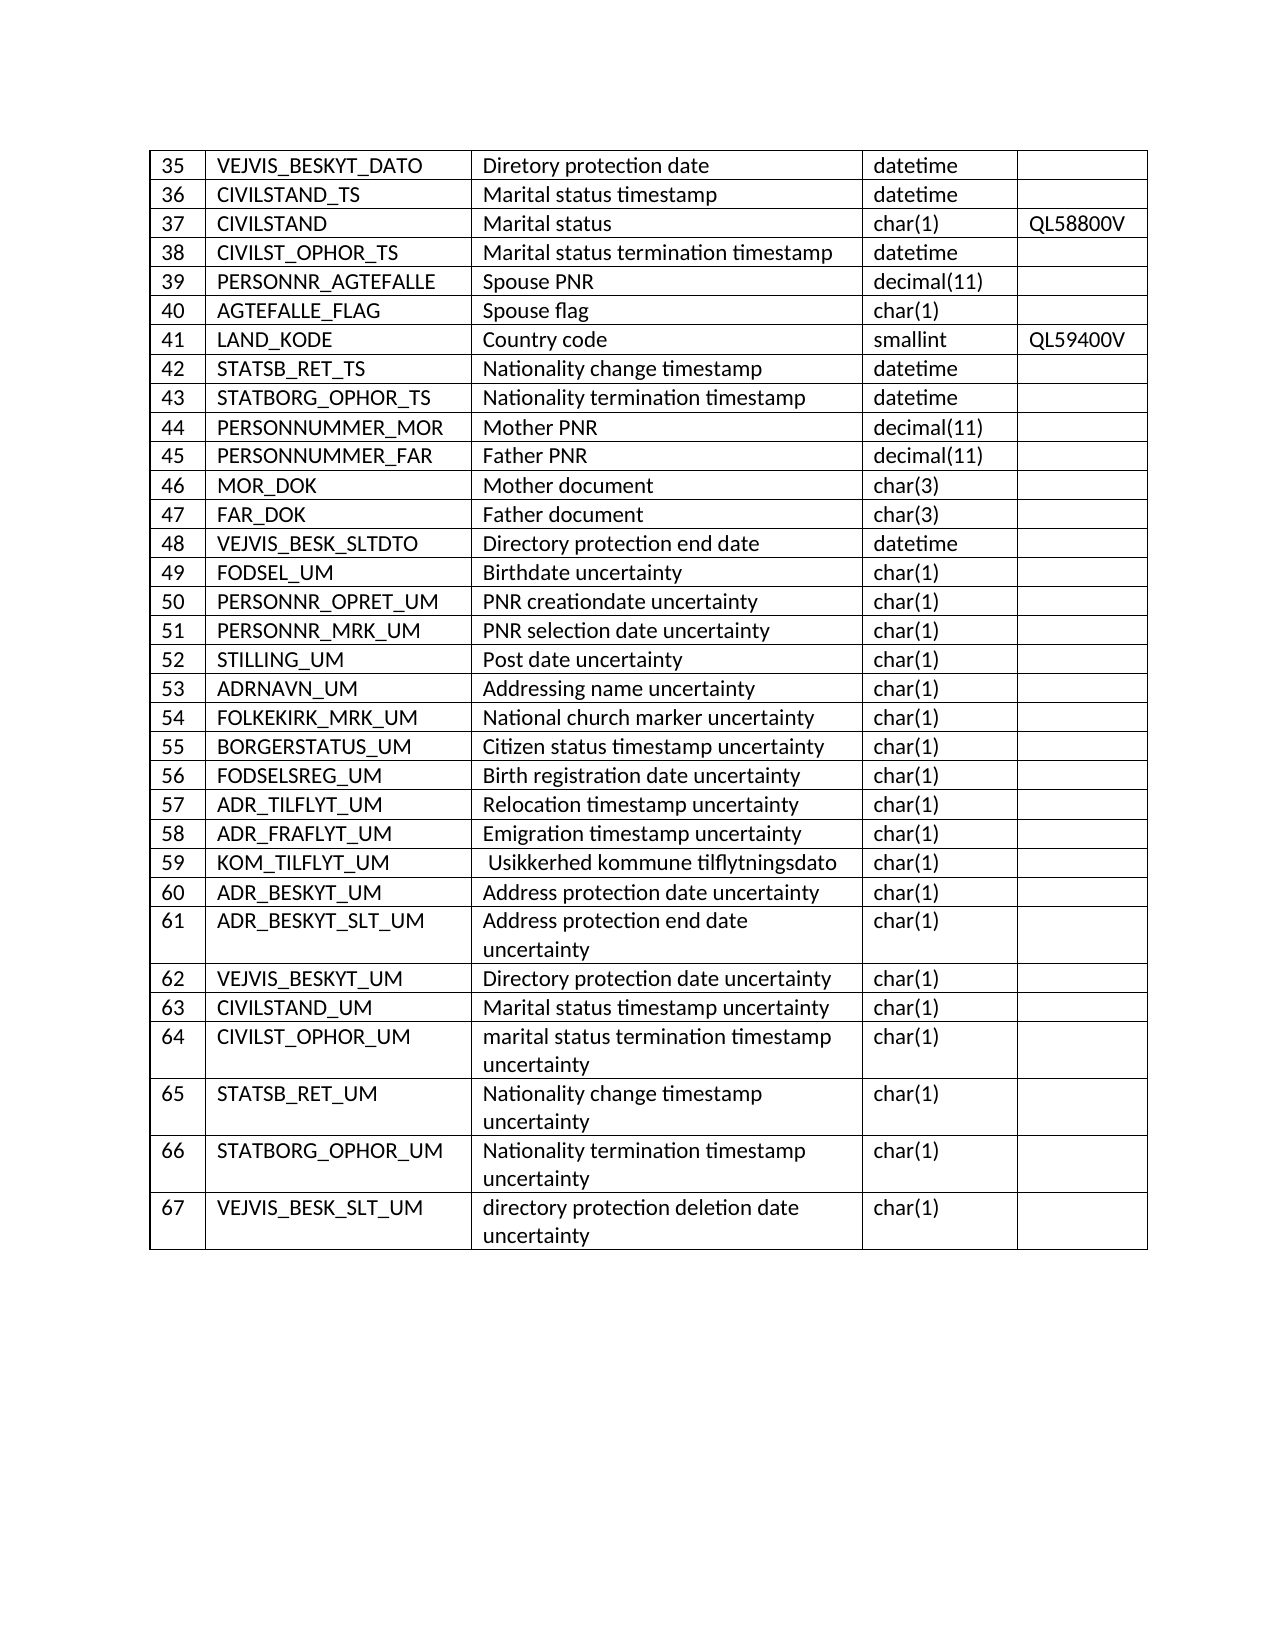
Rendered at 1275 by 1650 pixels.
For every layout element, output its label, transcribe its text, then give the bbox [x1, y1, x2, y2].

table_cell Marital status timestamp uncertainty [472, 993, 862, 1021]
table_cell 56 [151, 761, 205, 789]
table_cell FODSEL_UM [206, 558, 471, 586]
table_cell [1018, 645, 1147, 673]
table_cell char(1) [863, 703, 1017, 731]
table_cell decimal(11) [863, 442, 1017, 470]
table_cell [1018, 674, 1147, 702]
table_cell char(1) [863, 1022, 1017, 1078]
table_cell CIVILSTAND_TS [206, 180, 471, 208]
table_cell 37 [151, 209, 205, 237]
table_cell [1018, 1136, 1147, 1192]
table_cell 50 [151, 587, 205, 615]
table_cell VEJVIS_BESK_SLT_UM [206, 1193, 471, 1249]
table_cell STATSB_RET_UM [206, 1079, 471, 1135]
table_cell char(1) [863, 616, 1017, 644]
table_cell FODSELSREG_UM [206, 761, 471, 789]
table_cell Spouse PNR [472, 267, 862, 295]
table_cell decimal(11) [863, 267, 1017, 295]
table_cell ADR_BESKYT_UM [206, 878, 471, 906]
table_cell PERSONNR_OPRET_UM [206, 587, 471, 615]
table_cell [1018, 413, 1147, 441]
table_cell [1018, 790, 1147, 818]
table_cell 66 [151, 1136, 205, 1192]
table_cell 46 [151, 471, 205, 499]
table_cell Father document [472, 500, 862, 528]
table_cell Mother document [472, 471, 862, 499]
table_cell 64 [151, 1022, 205, 1078]
table_cell Emigration timestamp uncertainty [472, 820, 862, 847]
table_cell FOLKEKIRK_MRK_UM [206, 703, 471, 731]
table_cell char(1) [863, 1136, 1017, 1192]
table_cell [1018, 296, 1147, 324]
table_cell [1018, 849, 1147, 877]
table_cell 63 [151, 993, 205, 1021]
table_cell char(1) [863, 761, 1017, 789]
table_cell 59 [151, 849, 205, 877]
table_cell STATBORG_OPHOR_UM [206, 1136, 471, 1192]
table_cell Address protection end date uncertainty [472, 907, 862, 963]
table_cell datetime [863, 529, 1017, 557]
table_cell char(1) [863, 645, 1017, 673]
table_cell 43 [151, 384, 205, 412]
table_cell [1018, 1193, 1147, 1249]
table_cell [1018, 500, 1147, 528]
table_cell 57 [151, 790, 205, 818]
table_cell 38 [151, 238, 205, 266]
table_cell ADRNAVN_UM [206, 674, 471, 702]
table_cell [1018, 820, 1147, 847]
table_cell decimal(11) [863, 413, 1017, 441]
table_cell [1018, 907, 1147, 963]
table_cell 61 [151, 907, 205, 963]
table_cell Nationality termination timestamp [472, 384, 862, 412]
table_cell VEJVIS_BESK_SLTDTO [206, 529, 471, 557]
table_cell MOR_DOK [206, 471, 471, 499]
table_cell ADR_TILFLYT_UM [206, 790, 471, 818]
table_cell char(1) [863, 878, 1017, 906]
table_cell 44 [151, 413, 205, 441]
table_cell [1018, 442, 1147, 470]
table_cell char(1) [863, 558, 1017, 586]
table_cell STATSB_RET_TS [206, 355, 471, 382]
table_cell 47 [151, 500, 205, 528]
table_cell 48 [151, 529, 205, 557]
table_cell 40 [151, 296, 205, 324]
table_cell PERSONNUMMER_FAR [206, 442, 471, 470]
table_cell Relocation timestamp uncertainty [472, 790, 862, 818]
table_cell 39 [151, 267, 205, 295]
table_cell [1018, 384, 1147, 412]
table_cell Birthdate uncertainty [472, 558, 862, 586]
table_cell Address protection date uncertainty [472, 878, 862, 906]
table_cell datetime [863, 384, 1017, 412]
table_cell ADR_BESKYT_SLT_UM [206, 907, 471, 963]
table_cell Post date uncertainty [472, 645, 862, 673]
table_cell VEJVIS_BESKYT_UM [206, 964, 471, 992]
table_cell CIVILST_OPHOR_TS [206, 238, 471, 266]
table_cell Directory protection date uncertainty [472, 964, 862, 992]
table_cell Directory protection end date [472, 529, 862, 557]
table_cell char(1) [863, 732, 1017, 760]
table_cell Nationality termination timestamp uncertainty [472, 1136, 862, 1192]
table_cell PERSONNR_AGTEFALLE [206, 267, 471, 295]
table_cell [1018, 993, 1147, 1021]
table_cell 42 [151, 355, 205, 382]
table_cell Marital status [472, 209, 862, 237]
table_cell [1018, 1022, 1147, 1078]
table_cell VEJVIS_BESKYT_DATO [206, 151, 471, 179]
table_cell Citizen status timestamp uncertainty [472, 732, 862, 760]
table_cell [1018, 732, 1147, 760]
table_cell Diretory protection date [472, 151, 862, 179]
table_cell Marital status termination timestamp [472, 238, 862, 266]
table_cell STATBORG_OPHOR_TS [206, 384, 471, 412]
table_cell [1018, 238, 1147, 266]
table_cell [1018, 964, 1147, 992]
table_cell Marital status timestamp [472, 180, 862, 208]
table_cell char(1) [863, 849, 1017, 877]
table_cell datetime [863, 238, 1017, 266]
table_cell char(1) [863, 1193, 1017, 1249]
table_cell Mother PNR [472, 413, 862, 441]
table_cell Addressing name uncertainty [472, 674, 862, 702]
table_cell PNR creationdate uncertainty [472, 587, 862, 615]
table_cell [1018, 471, 1147, 499]
table_cell Father PNR [472, 442, 862, 470]
table_cell char(3) [863, 471, 1017, 499]
table_cell [1018, 355, 1147, 382]
table_cell datetime [863, 151, 1017, 179]
table_cell 65 [151, 1079, 205, 1135]
table_cell datetime [863, 180, 1017, 208]
table_cell char(1) [863, 1079, 1017, 1135]
table_cell QL58800V [1018, 209, 1147, 237]
table_cell char(1) [863, 820, 1017, 847]
table_cell [1018, 151, 1147, 179]
table_cell directory protection deletion date uncertainty [472, 1193, 862, 1249]
table_cell 54 [151, 703, 205, 731]
table_cell 36 [151, 180, 205, 208]
table_cell marital status termination timestamp uncertainty [472, 1022, 862, 1078]
table_cell [1018, 180, 1147, 208]
table_cell 55 [151, 732, 205, 760]
table_cell char(1) [863, 209, 1017, 237]
table_cell Usikkerhed kommune tilflytningsdato [472, 849, 862, 877]
table_cell smallint [863, 325, 1017, 353]
table_cell [1018, 703, 1147, 731]
table_cell char(1) [863, 790, 1017, 818]
table_cell char(1) [863, 993, 1017, 1021]
table_cell [1018, 878, 1147, 906]
table_cell [1018, 529, 1147, 557]
table_cell [1018, 616, 1147, 644]
table_cell [1018, 761, 1147, 789]
table_cell PNR selection date uncertainty [472, 616, 862, 644]
table_cell National church marker uncertainty [472, 703, 862, 731]
table_cell STILLING_UM [206, 645, 471, 673]
table_cell datetime [863, 355, 1017, 382]
table_cell 62 [151, 964, 205, 992]
table_cell 35 [151, 151, 205, 179]
table_cell char(1) [863, 907, 1017, 963]
table_cell [1018, 558, 1147, 586]
table_cell Nationality change timestamp [472, 355, 862, 382]
table_cell Birth registration date uncertainty [472, 761, 862, 789]
table_cell 60 [151, 878, 205, 906]
table_cell CIVILSTAND_UM [206, 993, 471, 1021]
table_cell 45 [151, 442, 205, 470]
table_cell char(1) [863, 964, 1017, 992]
table_cell CIVILST_OPHOR_UM [206, 1022, 471, 1078]
table_cell 58 [151, 820, 205, 847]
table_cell Country code [472, 325, 862, 353]
table_cell QL59400V [1018, 325, 1147, 353]
table_cell CIVILSTAND [206, 209, 471, 237]
table_cell 52 [151, 645, 205, 673]
table_cell PERSONNUMMER_MOR [206, 413, 471, 441]
table_cell Nationality change timestamp uncertainty [472, 1079, 862, 1135]
table_cell Spouse flag [472, 296, 862, 324]
table_cell 51 [151, 616, 205, 644]
table_cell char(1) [863, 296, 1017, 324]
table_cell [1018, 1079, 1147, 1135]
table_cell 53 [151, 674, 205, 702]
table_cell KOM_TILFLYT_UM [206, 849, 471, 877]
table_cell FAR_DOK [206, 500, 471, 528]
table_cell ADR_FRAFLYT_UM [206, 820, 471, 847]
table_cell char(3) [863, 500, 1017, 528]
table_cell 67 [151, 1193, 205, 1249]
table_cell PERSONNR_MRK_UM [206, 616, 471, 644]
table_cell 49 [151, 558, 205, 586]
table_cell BORGERSTATUS_UM [206, 732, 471, 760]
table_cell char(1) [863, 674, 1017, 702]
table_cell 41 [151, 325, 205, 353]
table_cell [1018, 267, 1147, 295]
table_cell AGTEFALLE_FLAG [206, 296, 471, 324]
table_cell char(1) [863, 587, 1017, 615]
table_cell LAND_KODE [206, 325, 471, 353]
table_cell [1018, 587, 1147, 615]
